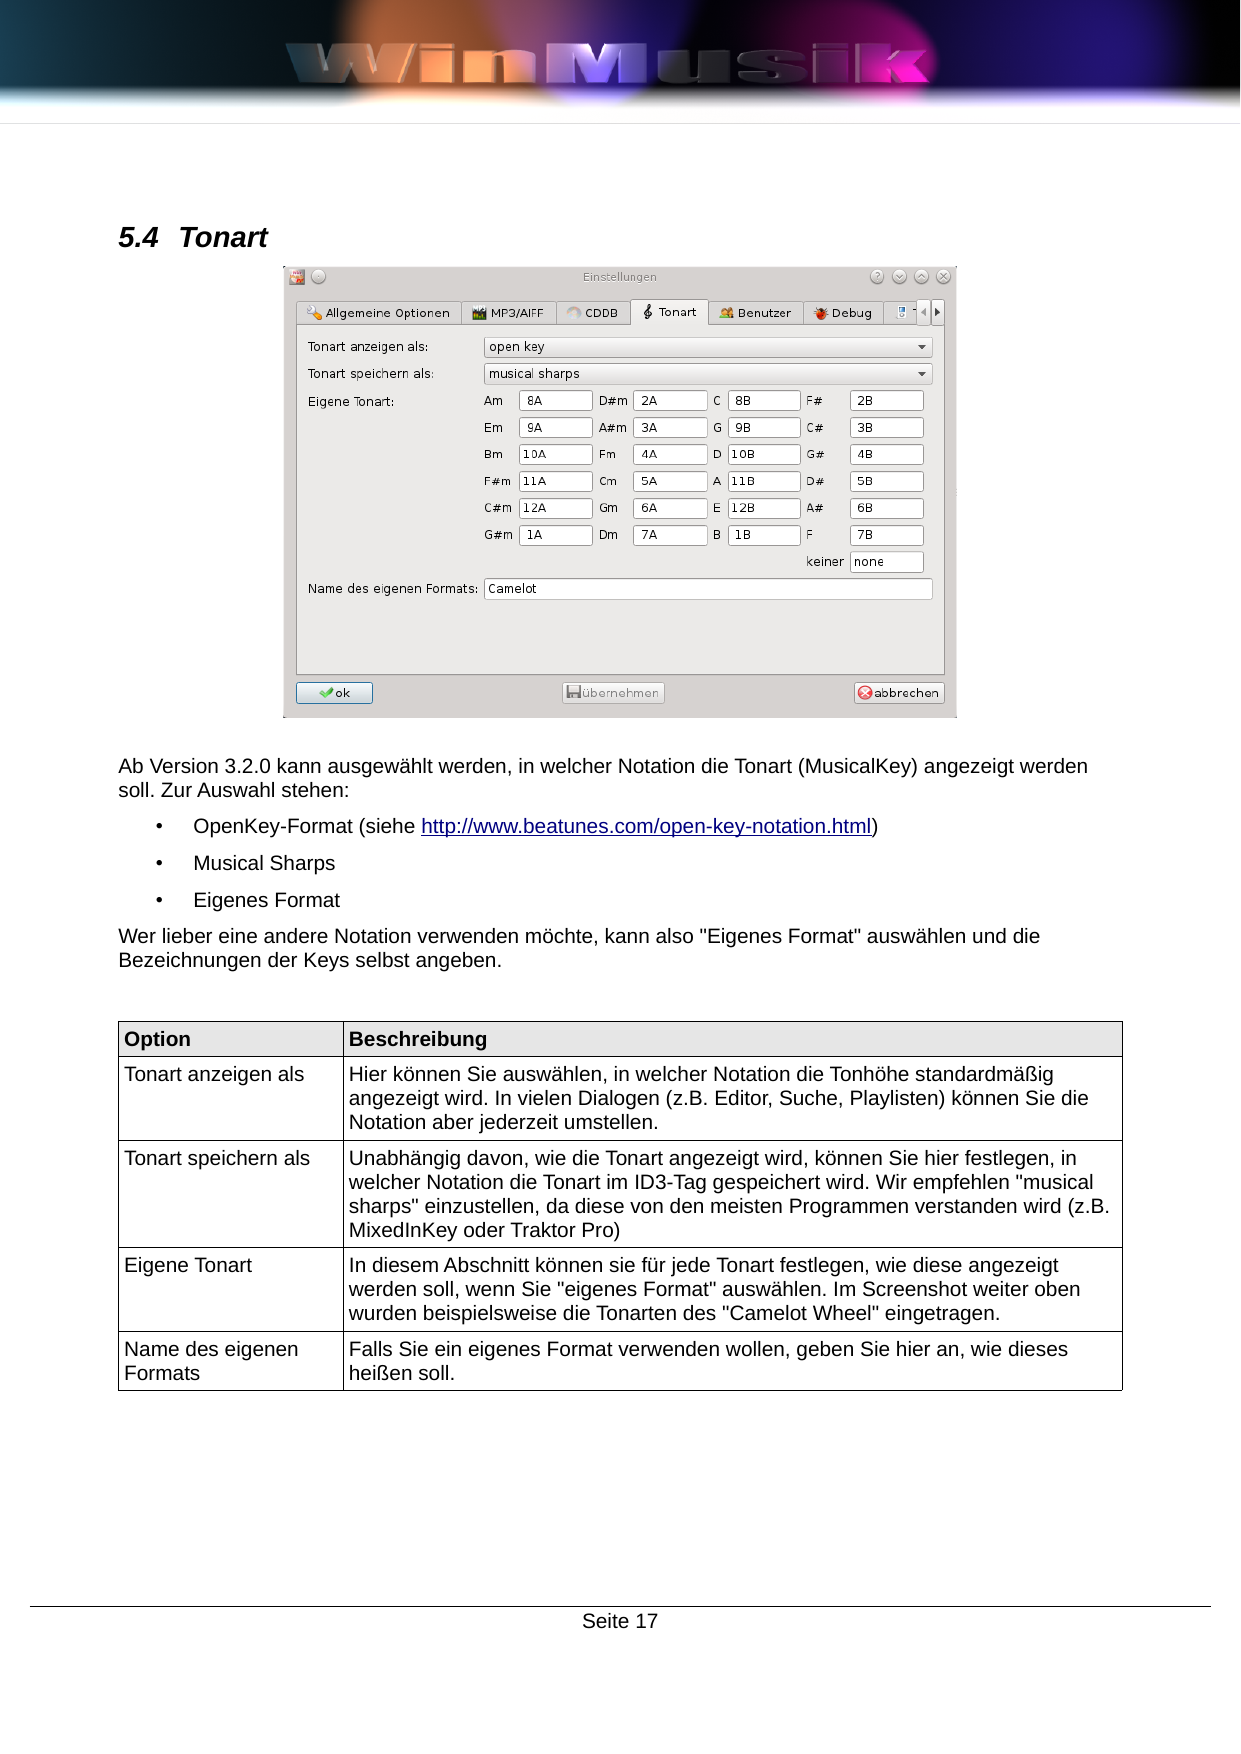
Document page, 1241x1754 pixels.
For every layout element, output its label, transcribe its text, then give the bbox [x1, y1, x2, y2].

table_header Beschreibung [344, 1022, 1122, 1056]
table_cell Falls Sie ein eigenes Format verwenden wollen, geben Sie hier an, wie dieses heißen soll. [344, 1332, 1122, 1390]
list Musical Sharps [156, 851, 1122, 875]
subtitle Tonart [118, 221, 1122, 254]
table_cell Eigene Tonart [119, 1248, 343, 1331]
table_cell Name des eigenen Formats [119, 1332, 343, 1390]
list OpenKey-Format (siehe http://www.beatunes.com/open-key-notation.html) [156, 814, 1122, 838]
table_cell In diesem Abschnitt können sie für jede Tonart festlegen, wie diese angezeigt werden soll, wenn Sie "eigenes Format" auswählen. Im Screenshot weiter oben wurden beispielsweise die Tonarten des "Camelot Wheel" eingetragen. [344, 1248, 1122, 1331]
text Ab Version 3.2.0 kann ausgewählt werden, in welcher Notation die Tonart (MusicalKey) angezeigt werden soll. Zur Auswahl stehen: [118, 754, 1122, 802]
table_cell Tonart anzeigen als [119, 1057, 343, 1140]
picture [283, 266, 957, 718]
list Eigenes Format [156, 887, 1122, 911]
text Wer lieber eine andere Notation verwenden möchte, kann also "Eigenes Format" auswählen und die Bezeichnungen der Keys selbst angeben. [118, 924, 1122, 972]
table_cell Hier können Sie auswählen, in welcher Notation die Tonhöhe standardmäßig angezeigt wird. In vielen Dialogen (z.B. Editor, Suche, Playlisten) können Sie die Notation aber jederzeit umstellen. [344, 1057, 1122, 1140]
table_cell Tonart speichern als [119, 1141, 343, 1247]
table_header Option [119, 1022, 343, 1056]
table_cell Unabhängig davon, wie die Tonart angezeigt wird, können Sie hier festlegen, in welcher Notation die Tonart im ID3-Tag gespeichert wird. Wir empfehlen "musical sharps" einzustellen, da diese von den meisten Programmen verstanden wird (z.B. MixedInKey oder Traktor Pro) [344, 1141, 1122, 1247]
